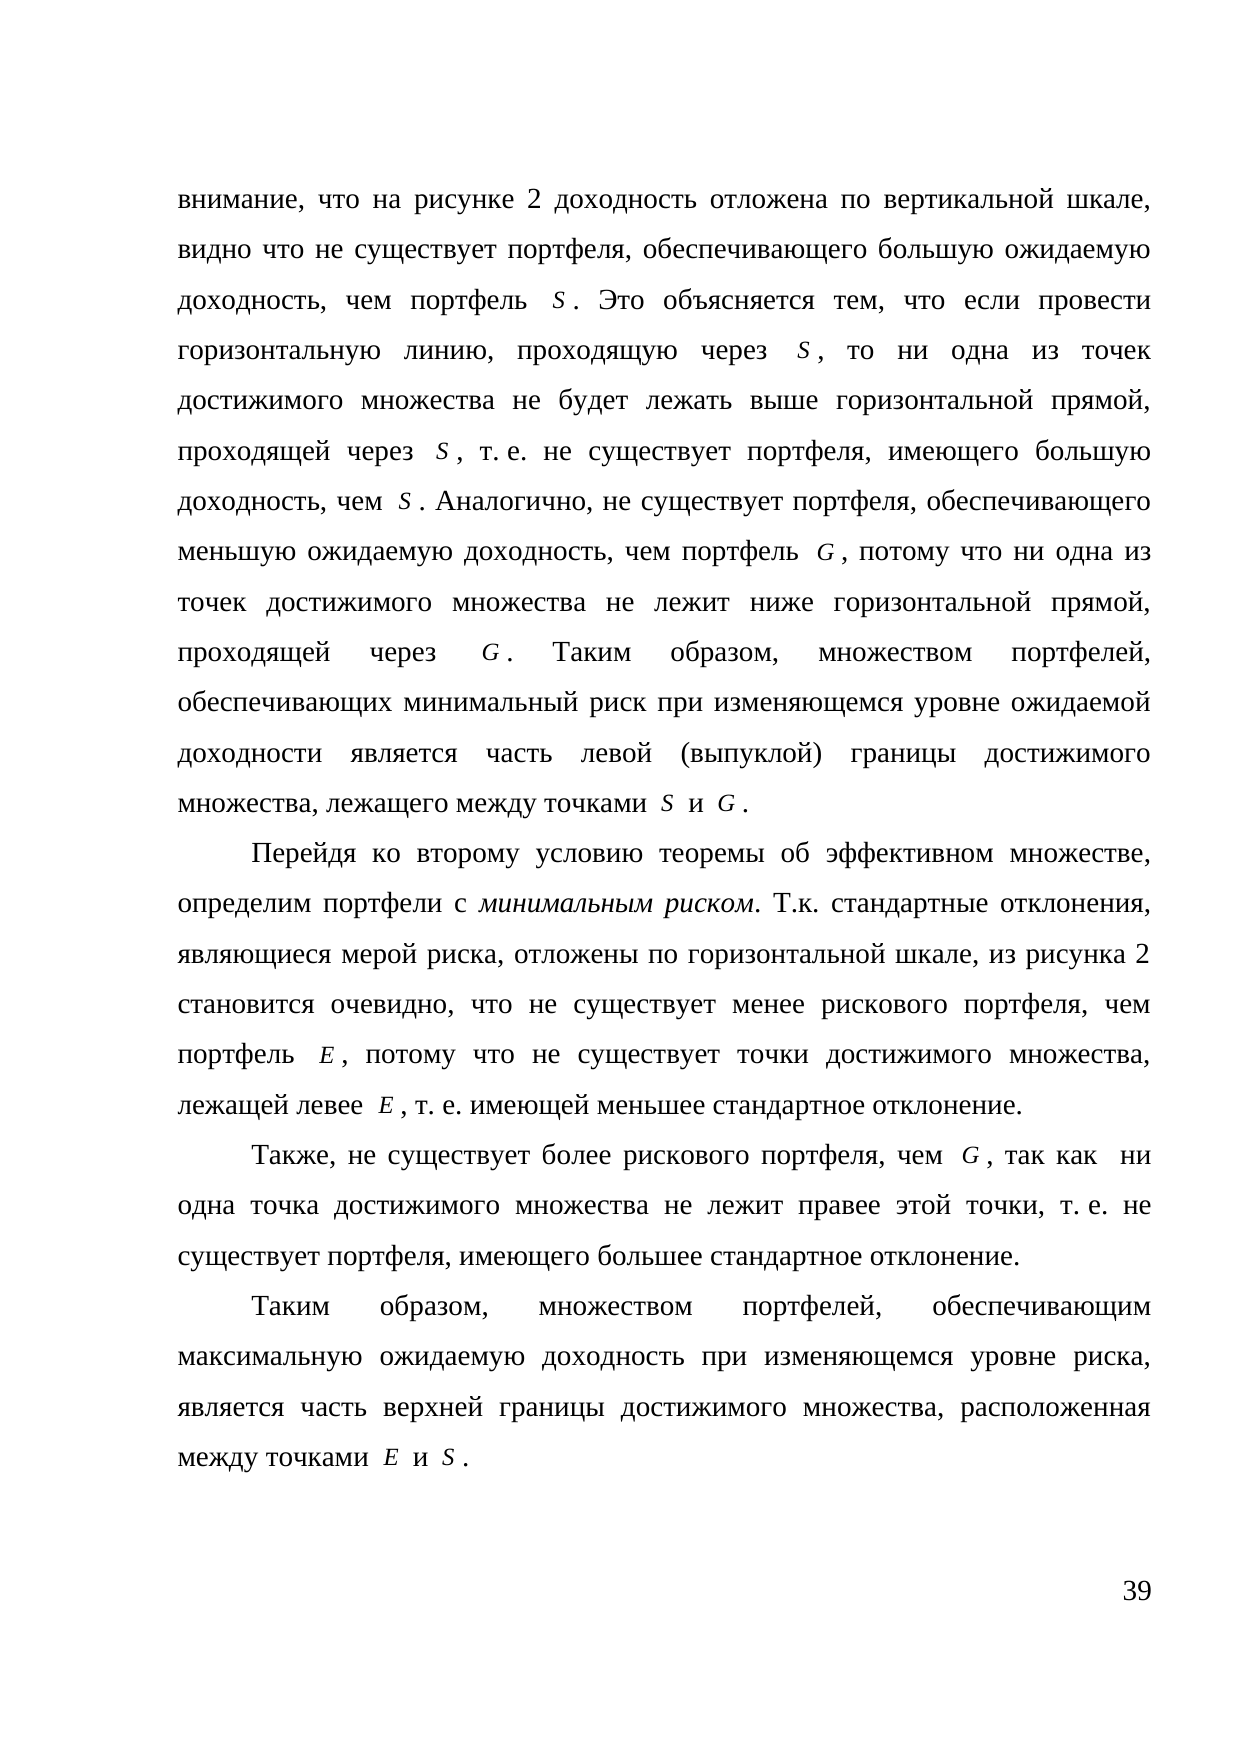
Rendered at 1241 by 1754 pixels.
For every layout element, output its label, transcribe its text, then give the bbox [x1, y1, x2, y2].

text Таким образом, множеством портфелей, обеспечивающим максимальную ожидаемую доходность при изменяющемся уровне риска, является часть верхней границы достижимого множества, расположенная между точками и . [177, 1288, 1152, 1473]
text Также, не существует более рискового портфеля, чем , так как ни одна точка достижимого множества не лежит правее этой точки, т. е. не существует портфеля, имеющего большее стандартное отклонение. [177, 1137, 1152, 1271]
text внимание, что на рисунке 2 доходность отложена по вертикальной шкале, видно что не существует портфеля, обеспечивающего большую ожидаемую доходность, чем портфель . Это объясняется тем, что если провести горизонтальную линию, проходящую через , то ни одна из точек достижимого множества не будет лежать выше горизонтальной прямой, проходящей через , т. е. не существует портфеля, имеющего большую доходность, чем . Аналогично, не существует портфеля, обеспечивающего меньшую ожидаемую доходность, чем портфель , потому что ни одна из точек достижимого множества не лежит ниже горизонтальной прямой, проходящей через . Таким образом, множеством портфелей, обеспечивающих минимальный риск при изменяющемся уровне ожидаемой доходности является часть левой (выпуклой) границы достижимого множества, лежащего между точками и . [177, 181, 1152, 818]
text Перейдя ко второму условию теоремы об эффективном множестве, определим портфели с минимальным риском. Т.к. стандартные отклонения, являющиеся мерой риска, отложены по горизонтальной шкале, из рисунка 2 становится очевидно, что не существует менее рискового портфеля, чем портфель , потому что не существует точки достижимого множества, лежащей левее , т. е. имеющей меньшее стандартное отклонение. [177, 835, 1152, 1120]
